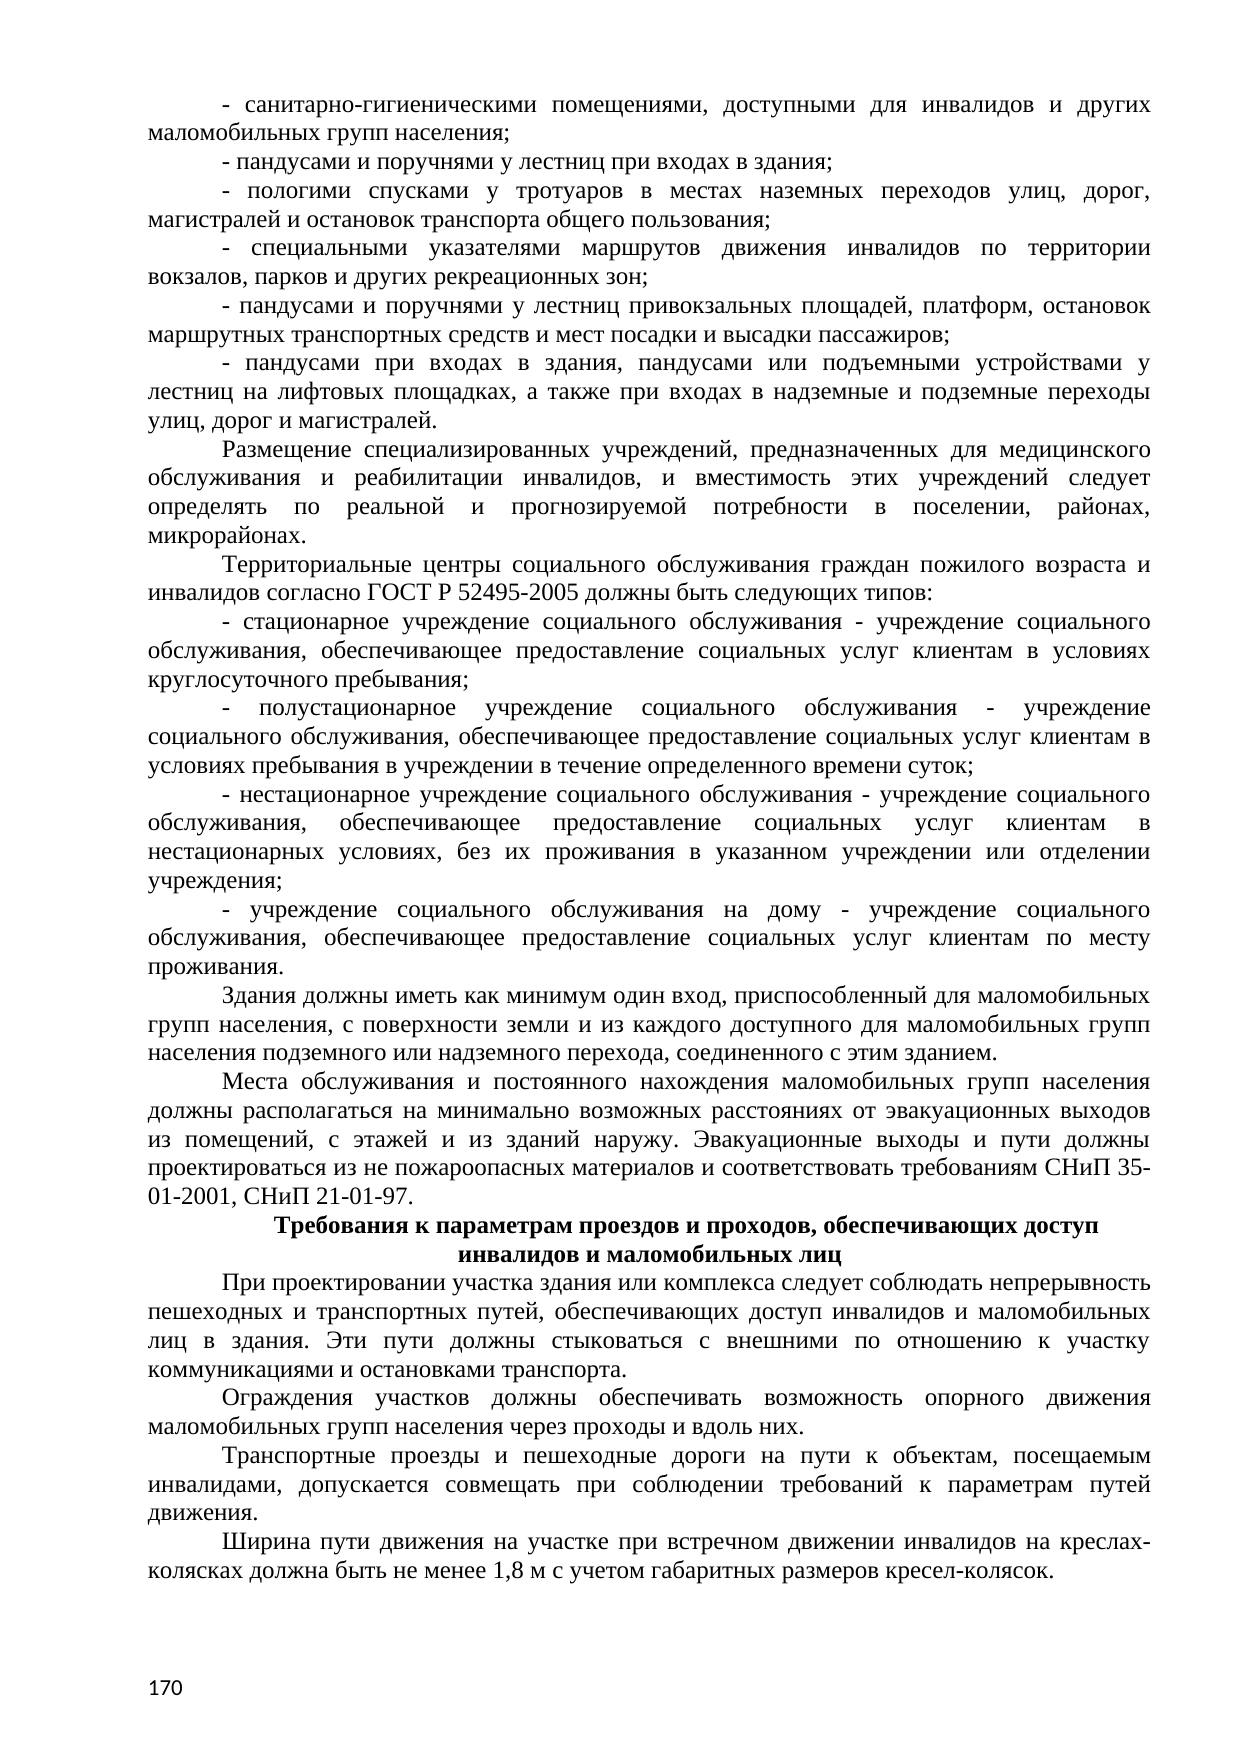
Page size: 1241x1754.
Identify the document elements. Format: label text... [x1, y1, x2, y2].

text Здания должны иметь как минимум один вход, приспособленный для маломобильных групп населения, с поверхности земли и из каждого доступного для маломобильных групп населения подземного или надземного перехода, соединенного с этим зданием. [148, 980, 1152, 1066]
text - нестационарное учреждение социального обслуживания - учреждение социального обслуживания, обеспечивающее предоставление социальных услуг клиентам в нестационарных условиях, без их проживания в указанном учреждении или отделении учреждения; [148, 779, 1152, 894]
text - пандусами и поручнями у лестниц при входах в здания; [148, 146, 1152, 175]
text Требования к параметрам проездов и проходов, обеспечивающих доступ инвалидов и маломобильных лиц [148, 1210, 1152, 1267]
text - санитарно-гигиеническими помещениями, доступными для инвалидов и других маломобильных групп населения; [148, 89, 1152, 146]
text При проектировании участка здания или комплекса следует соблюдать непрерывность пешеходных и транспортных путей, обеспечивающих доступ инвалидов и маломобильных лиц в здания. Эти пути должны стыковаться с внешними по отношению к участку коммуникациями и остановками транспорта. [148, 1267, 1152, 1382]
text Ограждения участков должны обеспечивать возможность опорного движения маломобильных групп населения через проходы и вдоль них. [148, 1382, 1152, 1440]
text - пологими спусками у тротуаров в местах наземных переходов улиц, дорог, магистралей и остановок транспорта общего пользования; [148, 175, 1152, 232]
text - стационарное учреждение социального обслуживания - учреждение социального обслуживания, обеспечивающее предоставление социальных услуг клиентам в условиях круглосуточного пребывания; [148, 606, 1152, 692]
text Ширина пути движения на участке при встречном движении инвалидов на креслах-колясках должна быть не менее 1,8 м с учетом габаритных размеров кресел-колясок. [148, 1526, 1152, 1584]
text - учреждение социального обслуживания на дому - учреждение социального обслуживания, обеспечивающее предоставление социальных услуг клиентам по месту проживания. [148, 894, 1152, 980]
text - специальными указателями маршрутов движения инвалидов по территории вокзалов, парков и других рекреационных зон; [148, 232, 1152, 290]
text Транспортные проезды и пешеходные дороги на пути к объектам, посещаемым инвалидами, допускается совмещать при соблюдении требований к параметрам путей движения. [148, 1440, 1152, 1526]
text - пандусами при входах в здания, пандусами или подъемными устройствами у лестниц на лифтовых площадках, а также при входах в надземные и подземные переходы улиц, дорог и магистралей. [148, 347, 1152, 434]
text Места обслуживания и постоянного нахождения маломобильных групп населения должны располагаться на минимально возможных расстояниях от эвакуационных выходов из помещений, с этажей и из зданий наружу. Эвакуационные выходы и пути должны проектироваться из не пожароопасных материалов и соответствовать требованиям СНиП 35-01-2001, СНиП 21-01-97. [148, 1066, 1152, 1210]
text - пандусами и поручнями у лестниц привокзальных площадей, платформ, остановок маршрутных транспортных средств и мест посадки и высадки пассажиров; [148, 290, 1152, 347]
text - полустационарное учреждение социального обслуживания - учреждение социального обслуживания, обеспечивающее предоставление социальных услуг клиентам в условиях пребывания в учреждении в течение определенного времени суток; [148, 692, 1152, 779]
text Размещение специализированных учреждений, предназначенных для медицинского обслуживания и реабилитации инвалидов, и вместимость этих учреждений следует определять по реальной и прогнозируемой потребности в поселении, районах, микрорайонах. [148, 434, 1152, 549]
text Территориальные центры социального обслуживания граждан пожилого возраста и инвалидов согласно ГОСТ Р 52495-2005 должны быть следующих типов: [148, 549, 1152, 606]
